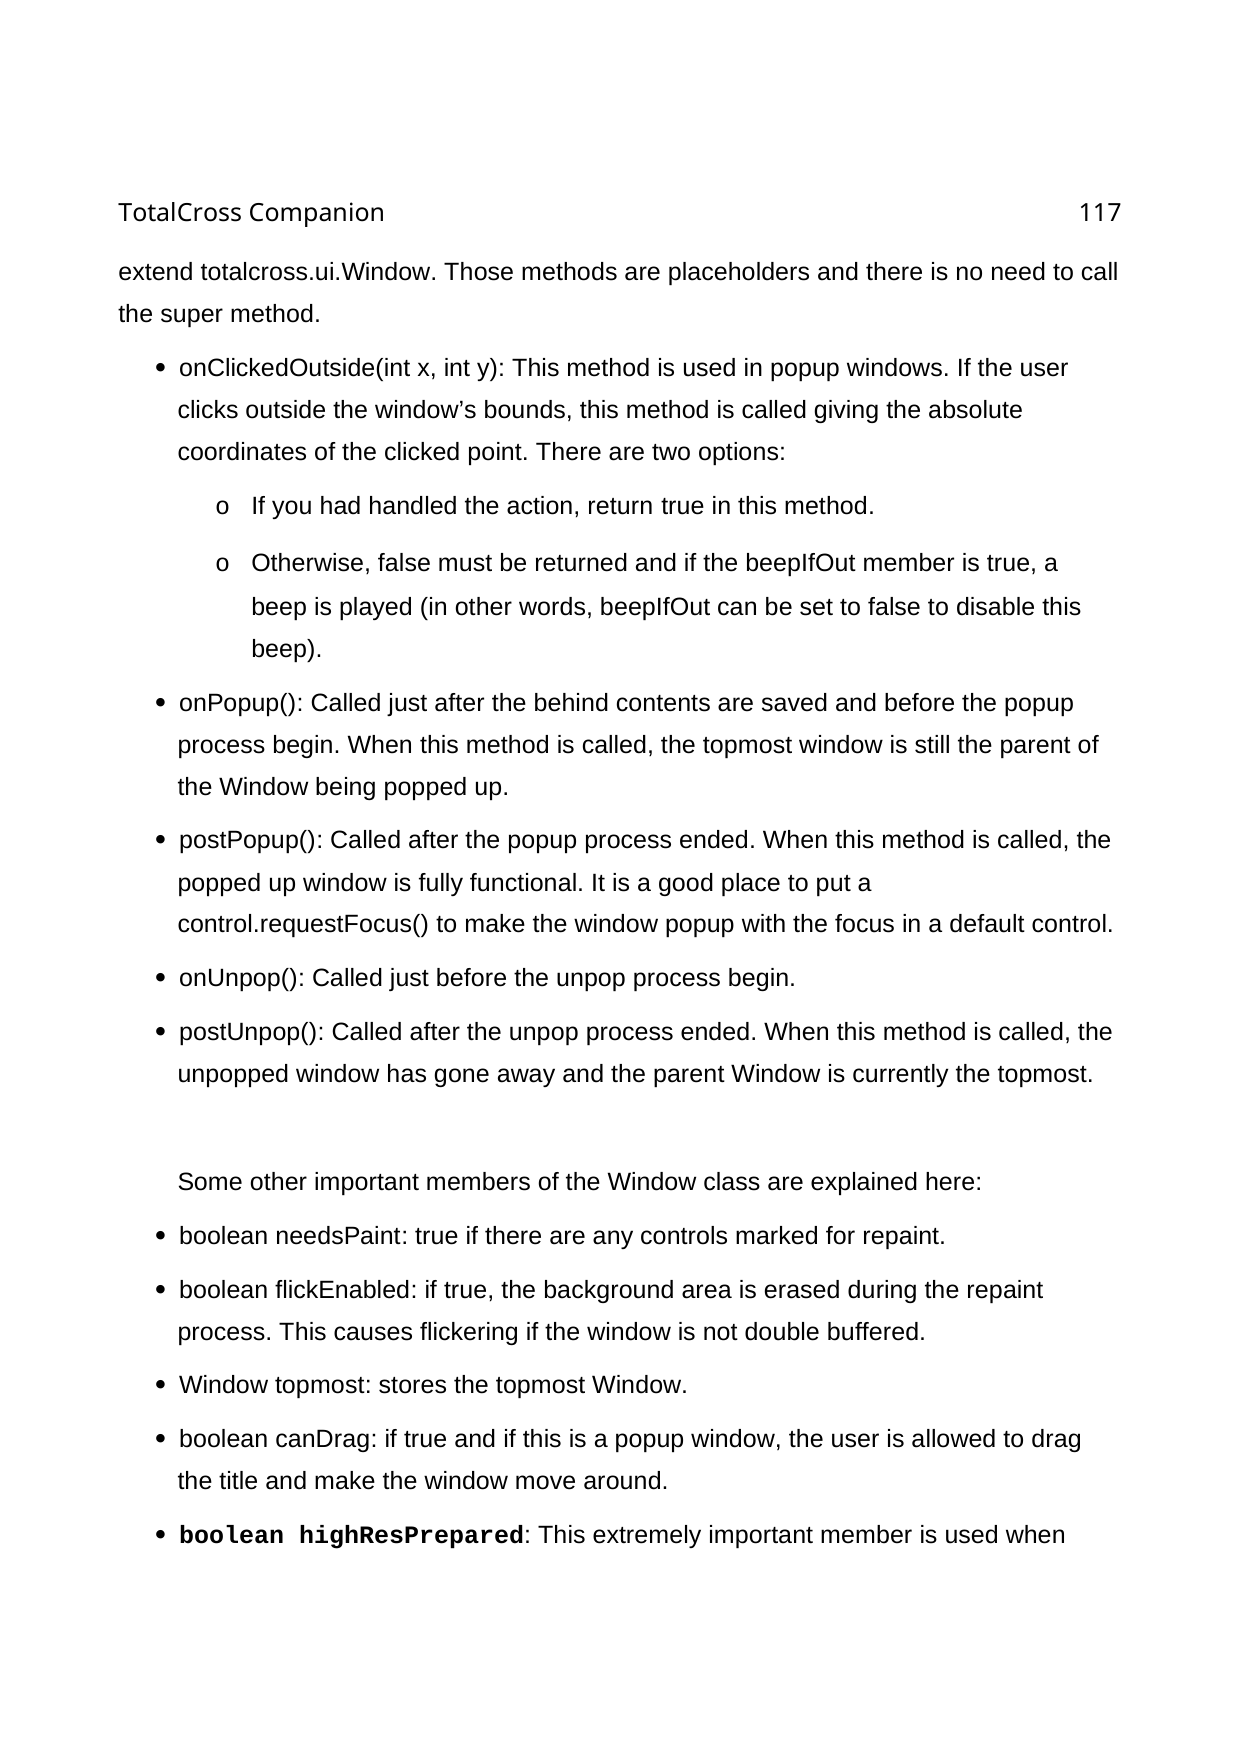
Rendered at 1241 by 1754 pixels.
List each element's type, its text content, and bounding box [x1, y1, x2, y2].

list boolean highResPrepared: This extremely important member is used when [156, 1521, 1122, 1551]
text extend totalcross.ui.Window. Those methods are placeholders and there is no need to call the super method. [118, 258, 1122, 328]
list If you had handled the action, return true in this method. [215, 492, 1122, 522]
list Otherwise, false must be returned and if the beepIfOut member is true, a beep is played (in other words, beepIfOut can be set to false to disable this beep). [215, 549, 1122, 663]
list boolean flickEnabled: if true, the background area is erased during the repaint process. This causes flickering if the window is not double buffered. [156, 1276, 1122, 1346]
list onClickedOutside(int x, int y): This method is used in popup windows. If the user clicks outside the window’s bounds, this method is called giving the absolute coordinates of the clicked point. There are two options: [156, 354, 1122, 466]
text Some other important members of the Window class are explained here: [118, 1168, 1122, 1196]
list postUnpop(): Called after the unpop process ended. When this method is called, the unpopped window has gone away and the parent Window is currently the topmost. [156, 1018, 1122, 1088]
list onUnpop(): Called just before the unpop process begin. [156, 964, 1122, 992]
list boolean canDrag: if true and if this is a popup window, the user is allowed to drag the title and make the window move around. [156, 1425, 1122, 1495]
list onPopup(): Called just after the behind contents are saved and before the popup process begin. When this method is called, the topmost window is still the parent of the Window being popped up. [156, 689, 1122, 801]
list Window topmost: stores the topmost Window. [156, 1371, 1122, 1399]
list boolean needsPaint: true if there are any controls marked for repaint. [156, 1222, 1122, 1250]
list postPopup(): Called after the popup process ended. When this method is called, the popped up window is fully functional. It is a good place to put a control.requestFocus() to make the window popup with the focus in a default control. [156, 826, 1122, 938]
